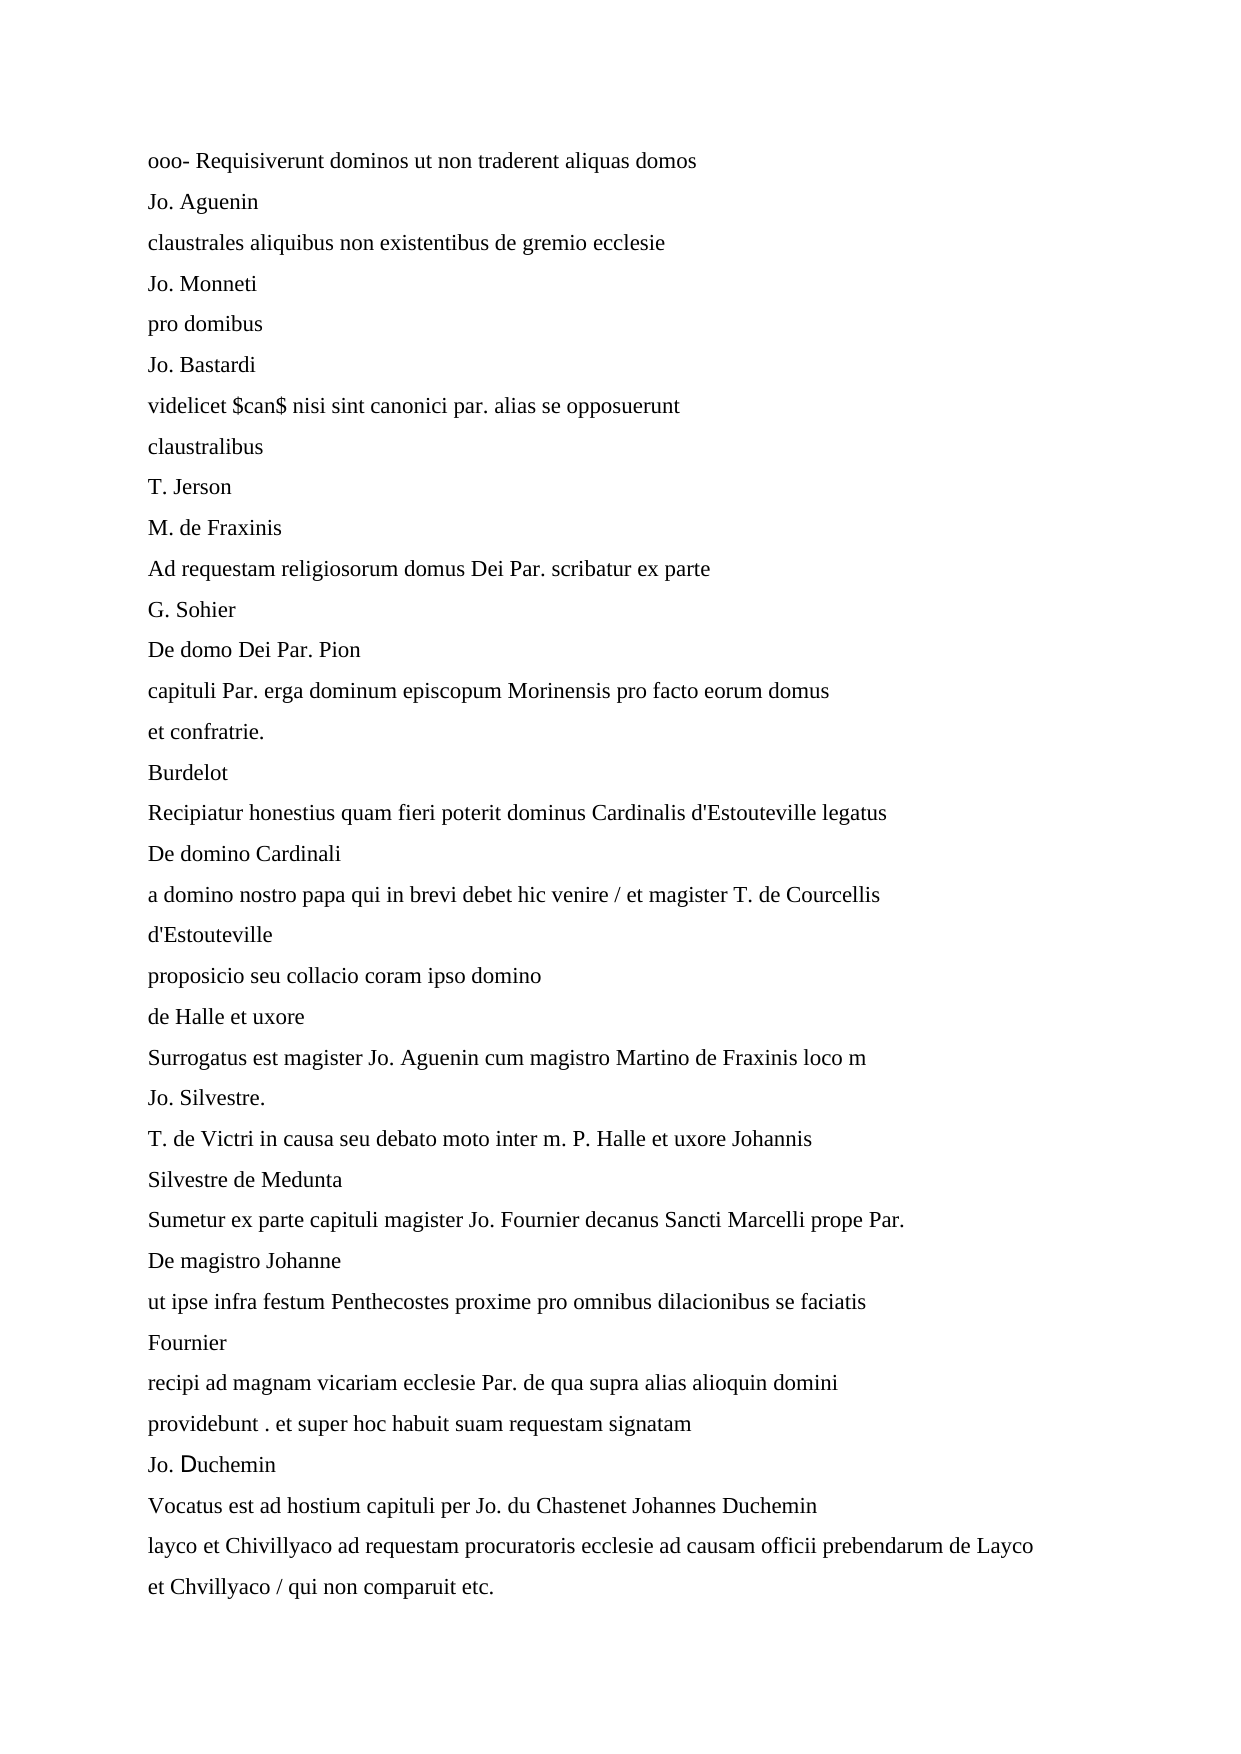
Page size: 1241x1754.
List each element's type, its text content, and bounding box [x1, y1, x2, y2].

text ooo- Requisiverunt dominos ut non traderent aliquas domos [148, 148, 1093, 174]
text et confratrie. [148, 718, 1093, 744]
text Silvestre de Medunta [148, 1166, 1093, 1192]
text a domino nostro papa qui in brevi debet hic venire / et magister T. de Courcellis [148, 881, 1093, 907]
text De domino Cardinali [148, 840, 1093, 866]
text de Halle et uxore [148, 1003, 1093, 1029]
text Jo. Aguenin [148, 188, 1093, 215]
text Sumetur ex parte capituli magister Jo. Fournier decanus Sancti Marcelli prope Par. [148, 1207, 1093, 1233]
text G. Sohier [148, 596, 1093, 622]
text Jo. Monneti [148, 270, 1093, 296]
text Jo. Bastardi [148, 351, 1093, 378]
text Burdelot [148, 758, 1093, 785]
text Vocatus est ad hostium capituli per Jo. du Chastenet Johannes Duchemin [148, 1492, 1093, 1518]
text claustrales aliquibus non existentibus de gremio ecclesie [148, 229, 1093, 255]
text ut ipse infra festum Penthecostes proxime pro omnibus dilacionibus se faciatis [148, 1288, 1093, 1314]
text De magistro Johanne [148, 1247, 1093, 1274]
text providebunt . et super hoc habuit suam requestam signatam [148, 1410, 1093, 1437]
text Jo. ᗞuchemin [148, 1451, 1093, 1477]
text layco et Chivillyaco ad requestam procuratoris ecclesie ad causam officii prebendarum de Layco [148, 1532, 1093, 1559]
text T. Jerson [148, 473, 1093, 500]
text Ad requestam religiosorum domus Dei Par. scribatur ex parte [148, 555, 1093, 581]
text capituli Par. erga dominum episcopum Morinensis pro facto eorum domus [148, 677, 1093, 703]
text Fournier [148, 1329, 1093, 1355]
text Recipiatur honestius quam fieri poterit dominus Cardinalis d'Estouteville legatus [148, 799, 1093, 826]
text pro domibus [148, 311, 1093, 337]
text claustralibus [148, 433, 1093, 459]
text et Chvillyaco / qui non comparuit etc. [148, 1573, 1093, 1599]
text Jo. Silvestre. [148, 1084, 1093, 1111]
text proposicio seu collacio coram ipso domino [148, 962, 1093, 988]
text T. de Victri in causa seu debato moto inter m. P. Halle et uxore Johannis [148, 1125, 1093, 1151]
text De domo Dei Par. Pion [148, 636, 1093, 663]
text M. de Fraxinis [148, 514, 1093, 541]
text d'Estouteville [148, 921, 1093, 948]
text videlicet $can$ nisi sint canonici par. alias se opposuerunt [148, 392, 1093, 418]
text Surrogatus est magister Jo. Aguenin cum magistro Martino de Fraxinis loco m [148, 1044, 1093, 1070]
text recipi ad magnam vicariam ecclesie Par. de qua supra alias alioquin domini [148, 1369, 1093, 1396]
